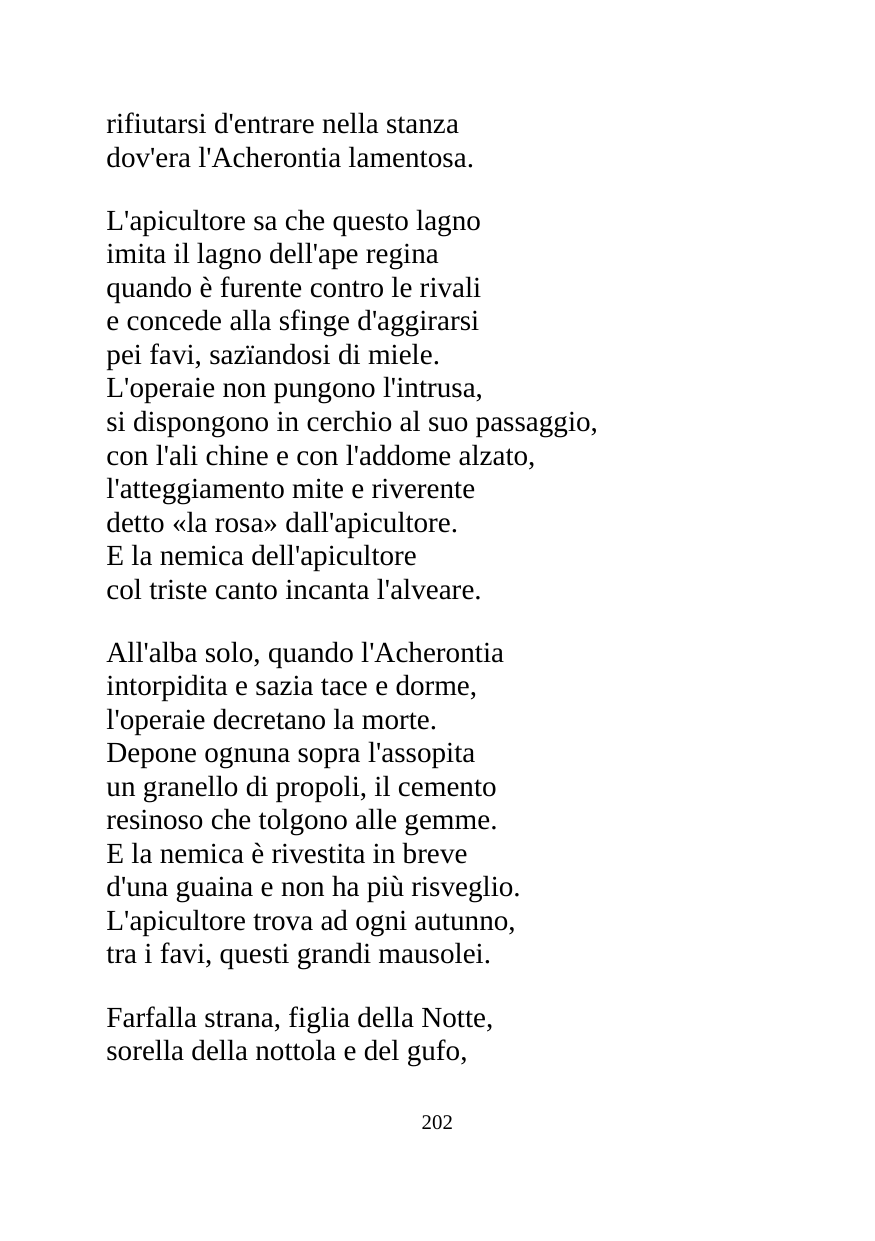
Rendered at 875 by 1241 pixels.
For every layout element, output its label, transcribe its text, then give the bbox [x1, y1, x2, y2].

text L'operaie non pungono l'intrusa, [106, 371, 768, 404]
text Depone ognuna sopra l'assopita [106, 735, 768, 769]
text Farfalla strana, figlia della Notte, [106, 1000, 768, 1033]
text e concede alla sfinge d'aggirarsi [106, 303, 768, 337]
text con l'ali chine e con l'addome alzato, [106, 438, 768, 471]
text intorpidita e sazia tace e dorme, [106, 668, 768, 702]
text d'una guaina e non ha più risveglio. [106, 869, 768, 903]
text tra i favi, questi grandi mausolei. [106, 937, 768, 970]
text pei favi, sazïandosi di miele. [106, 337, 768, 371]
text L'apicultore trova ad ogni autunno, [106, 903, 768, 937]
text All'alba solo, quando l'Acherontia [106, 635, 768, 668]
text detto «la rosa» dall'apicultore. [106, 505, 768, 538]
text col triste canto incanta l'alveare. [106, 572, 768, 605]
text l'operaie decretano la morte. [106, 702, 768, 735]
text rifiutarsi d'entrare nella stanza [106, 106, 768, 140]
text l'atteggiamento mite e riverente [106, 471, 768, 505]
text imita il lagno dell'ape regina [106, 236, 768, 270]
text sorella della nottola e del gufo, [106, 1033, 768, 1067]
text quando è furente contro le rivali [106, 270, 768, 303]
text resinoso che tolgono alle gemme. [106, 802, 768, 836]
text dov'era l'Acherontia lamentosa. [106, 140, 768, 173]
text L'apicultore sa che questo lagno [106, 203, 768, 236]
text E la nemica dell'apicultore [106, 538, 768, 572]
text si dispongono in cerchio al suo passaggio, [106, 404, 768, 438]
text E la nemica è rivestita in breve [106, 836, 768, 869]
text un granello di propoli, il cemento [106, 769, 768, 802]
